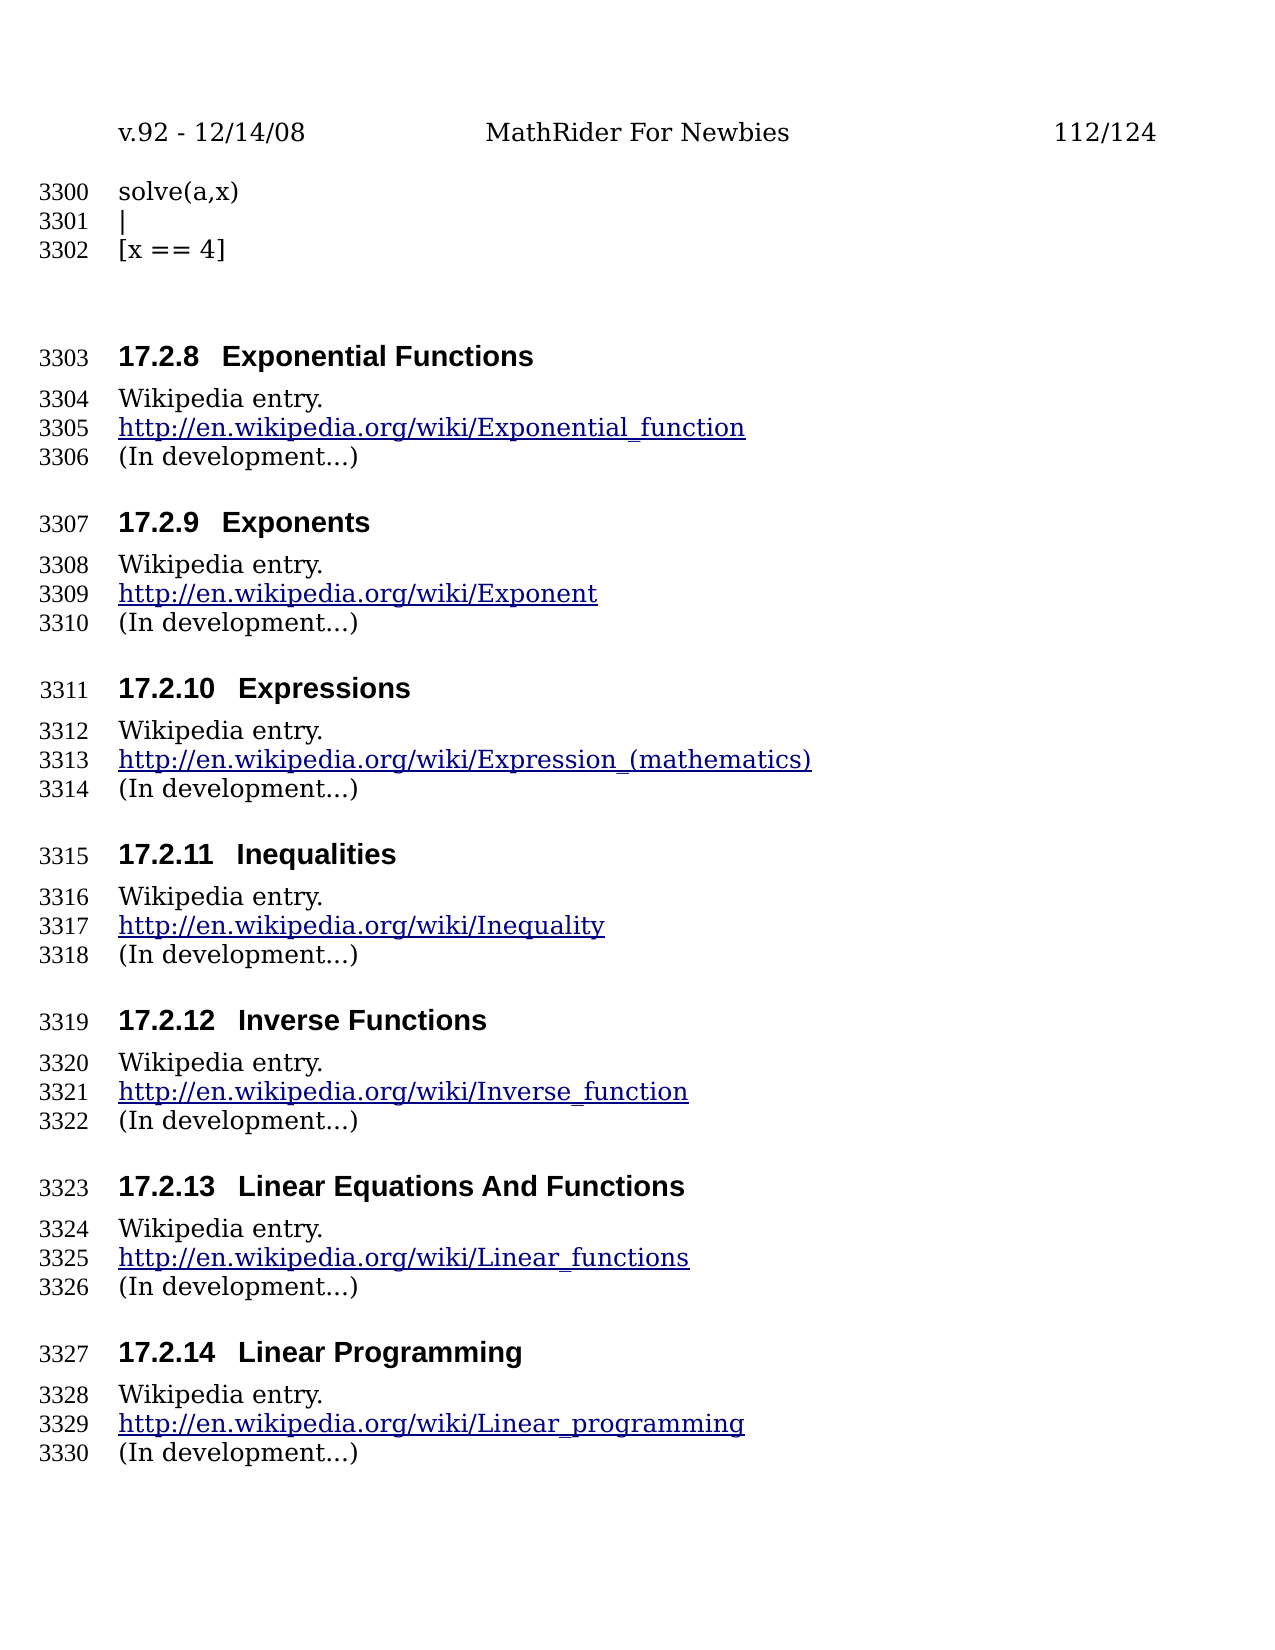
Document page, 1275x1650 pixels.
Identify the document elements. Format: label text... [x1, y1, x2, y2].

text http://en.wikipedia.org/wiki/Linear_functions [118, 1243, 1157, 1273]
text Wikipedia entry. [118, 1048, 1157, 1077]
subtitle Expressions [118, 671, 1157, 704]
text http://en.wikipedia.org/wiki/Inverse_function [118, 1077, 1157, 1107]
text [x == 4] [118, 235, 1157, 264]
text (In development...) [118, 1273, 1157, 1302]
text http://en.wikipedia.org/wiki/Exponential_function [118, 413, 1157, 442]
subtitle Inequalities [118, 837, 1157, 870]
text Wikipedia entry. [118, 1380, 1157, 1409]
text Wikipedia entry. [118, 716, 1157, 745]
text (In development...) [118, 1439, 1157, 1468]
subtitle Inverse Functions [118, 1003, 1157, 1036]
text (In development...) [118, 1107, 1157, 1136]
subtitle Exponents [118, 504, 1157, 538]
text (In development...) [118, 442, 1157, 472]
text http://en.wikipedia.org/wiki/Linear_programming [118, 1409, 1157, 1439]
text http://en.wikipedia.org/wiki/Expression_(mathematics) [118, 745, 1157, 774]
text Wikipedia entry. [118, 1214, 1157, 1243]
subtitle Linear Programming [118, 1335, 1157, 1368]
subtitle Exponential Functions [118, 338, 1157, 372]
text http://en.wikipedia.org/wiki/Exponent [118, 579, 1157, 608]
text (In development...) [118, 774, 1157, 804]
text Wikipedia entry. [118, 384, 1157, 413]
text (In development...) [118, 608, 1157, 638]
text solve(a,x) [118, 177, 1157, 206]
text | [118, 206, 1157, 235]
subtitle Linear Equations And Functions [118, 1169, 1157, 1202]
text http://en.wikipedia.org/wiki/Inequality [118, 911, 1157, 941]
text (In development...) [118, 941, 1157, 970]
text Wikipedia entry. [118, 882, 1157, 911]
text Wikipedia entry. [118, 550, 1157, 579]
